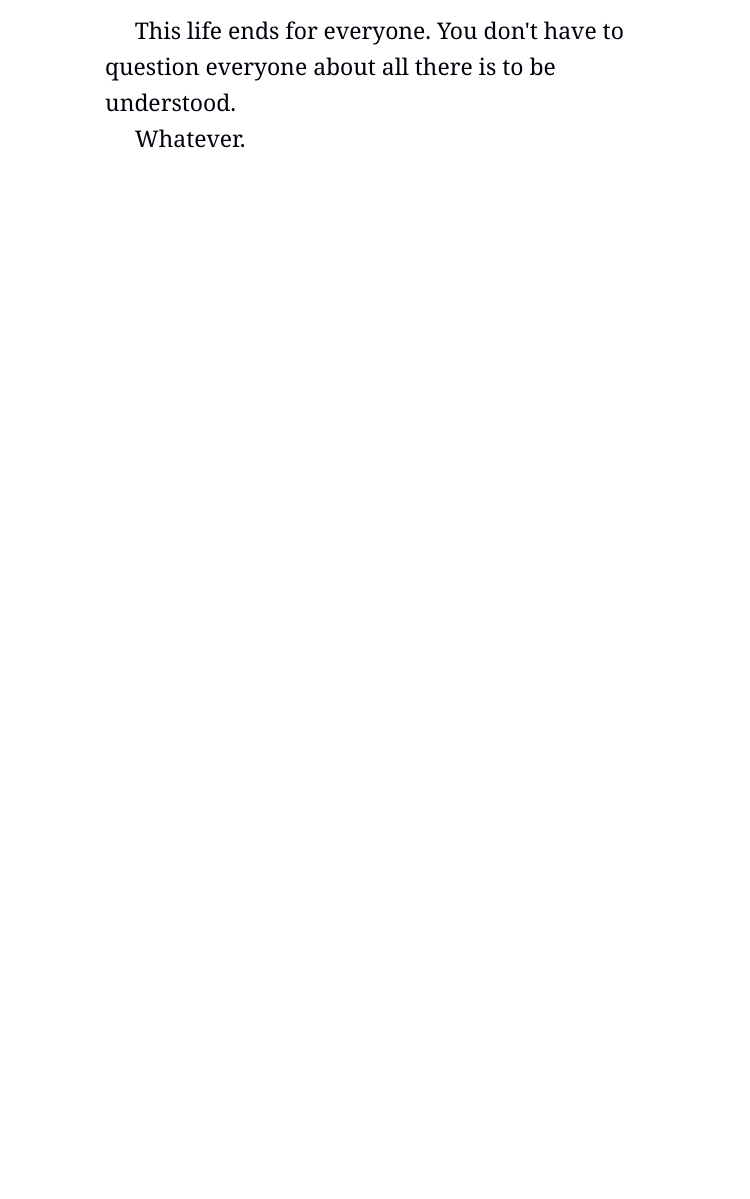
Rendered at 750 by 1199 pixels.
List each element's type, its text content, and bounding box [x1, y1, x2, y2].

text This life ends for everyone. You don't have to question everyone about all there is to be understood. [105, 15, 645, 118]
text Whatever. [105, 123, 645, 154]
